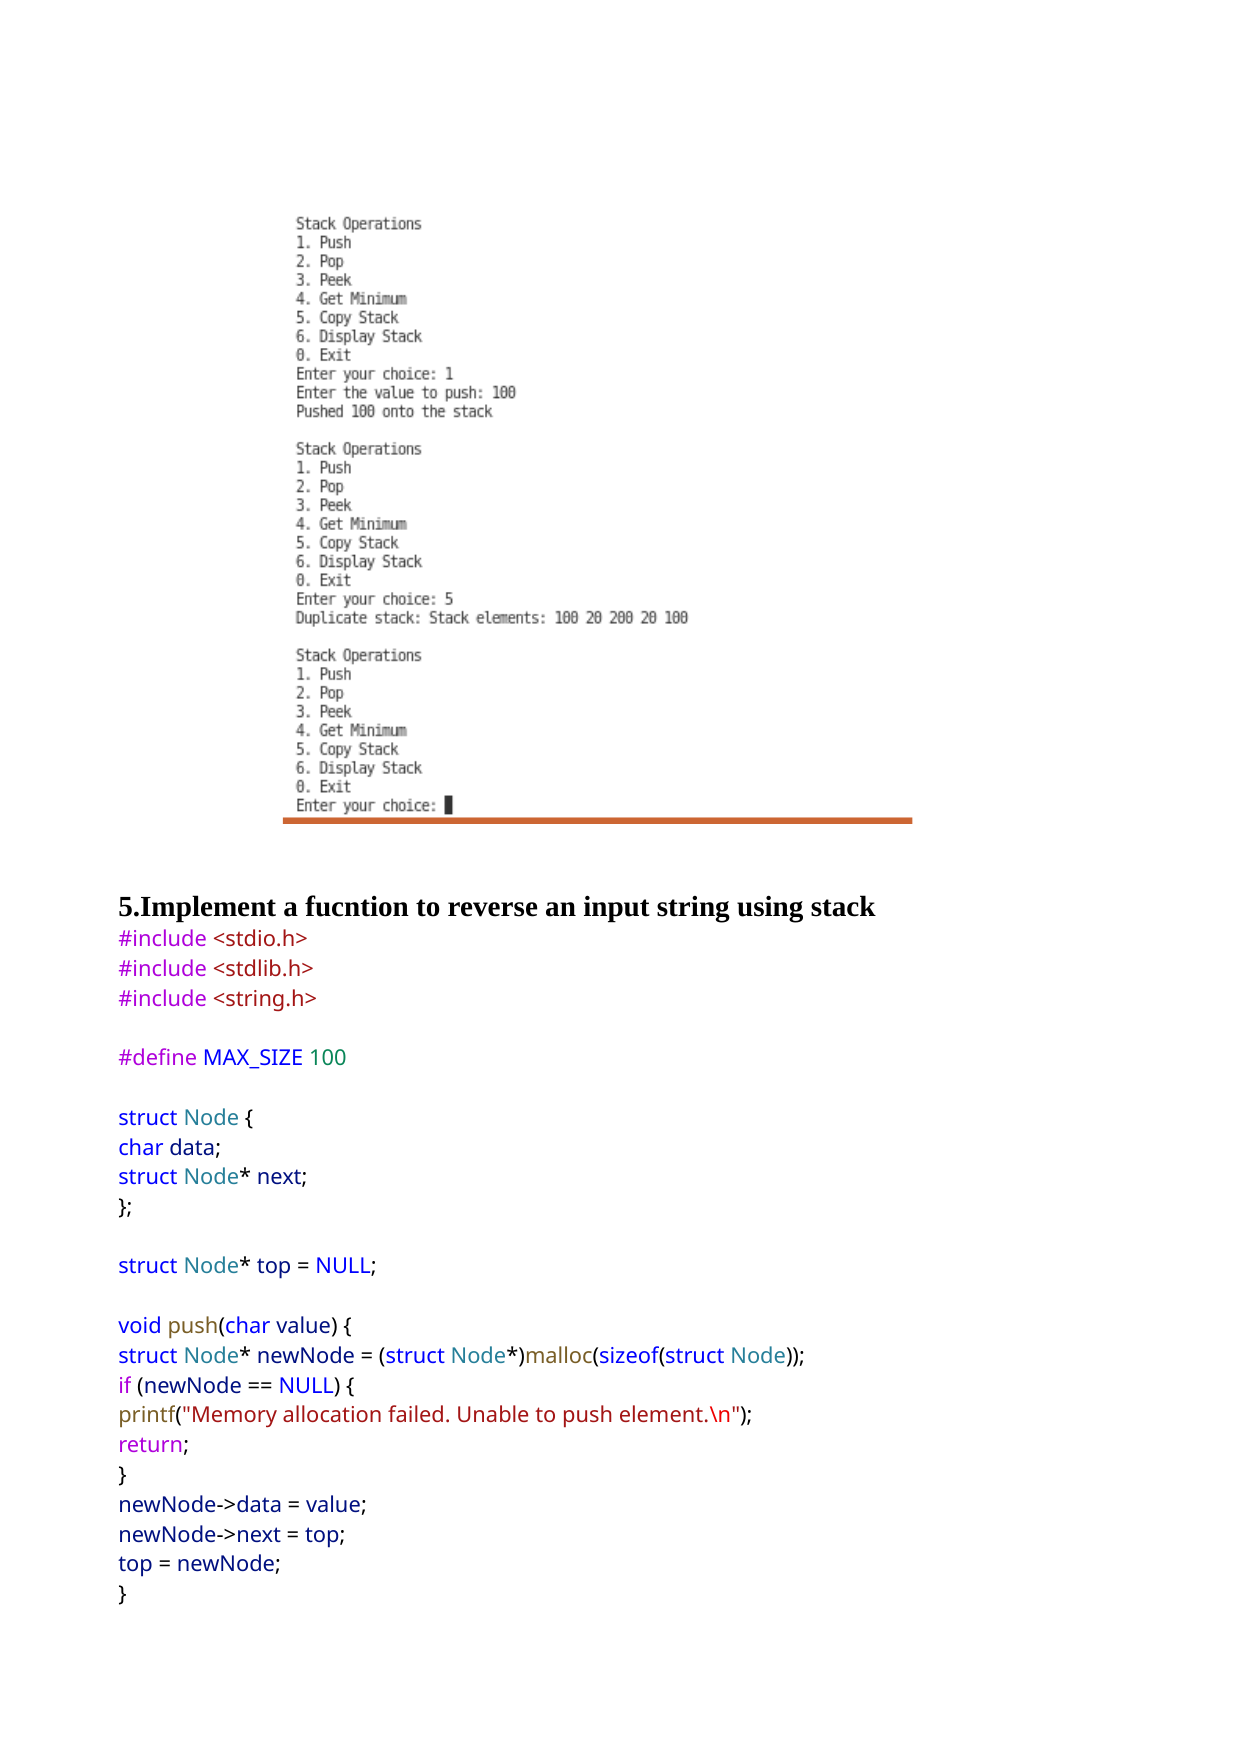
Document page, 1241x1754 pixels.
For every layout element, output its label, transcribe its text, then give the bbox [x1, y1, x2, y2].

text newNode->data = value; [118, 1489, 1122, 1518]
text printf("Memory allocation failed. Unable to push element.\n"); [118, 1399, 1122, 1429]
text } [118, 1459, 1122, 1489]
text void push(char value) { [118, 1310, 1122, 1340]
text return; [118, 1429, 1122, 1459]
picture [282, 200, 913, 824]
text top = newNode; [118, 1548, 1122, 1578]
text #include <stdio.h> [118, 923, 1122, 953]
text #define MAX_SIZE 100 [118, 1042, 1122, 1072]
text if (newNode == NULL) { [118, 1369, 1122, 1399]
text } [118, 1578, 1122, 1608]
text 5.Implement a fucntion to reverse an input string using stack [118, 889, 1122, 923]
text struct Node* top = NULL; [118, 1251, 1122, 1280]
text #include <stdlib.h> [118, 953, 1122, 983]
text char data; [118, 1131, 1122, 1161]
text struct Node* newNode = (struct Node*)malloc(sizeof(struct Node)); [118, 1340, 1122, 1369]
text #include <string.h> [118, 983, 1122, 1012]
text newNode->next = top; [118, 1518, 1122, 1548]
text struct Node* next; [118, 1161, 1122, 1191]
text struct Node { [118, 1102, 1122, 1131]
text }; [118, 1191, 1122, 1221]
